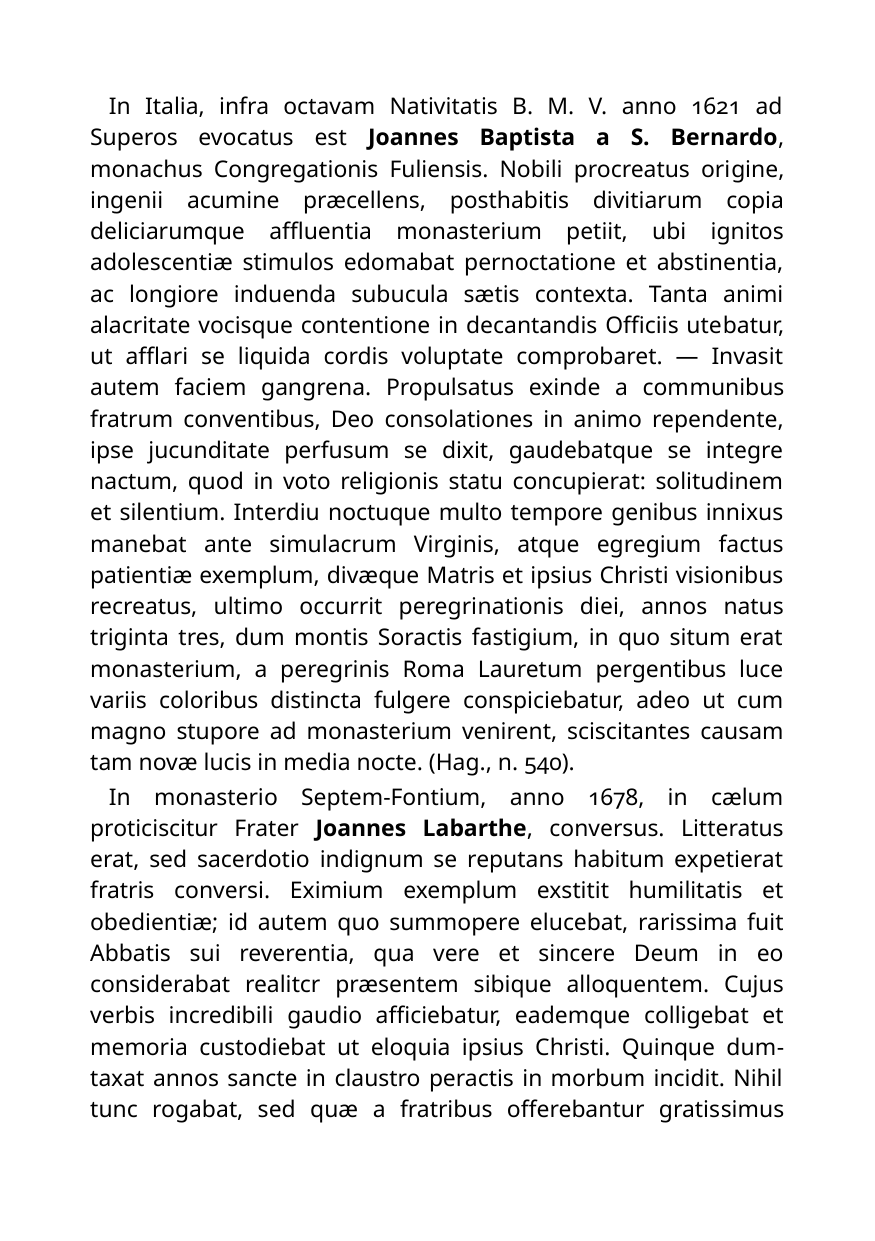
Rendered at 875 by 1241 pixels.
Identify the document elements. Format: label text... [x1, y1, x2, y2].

text In Italia, infra octavam Nativitatis B. M. V. anno 1621 ad Superos evocatus est Joannes Baptista a S. Bernardo, monachus Congregationis Fuliensis. Nobili procreatus ori­gine, ingenii acumine præcellens, posthabitis divitiarum copia deliciarumque affluentia monasterium petiit, ubi ignitos adolescentiæ stimulos edomabat pernoctatione et abstinentia, ac longiore induenda subucula sætis contexta. Tanta animi alacritate vocisque contentione in decantandis Officiis ute­batur, ut afflari se liquida cordis voluptate comprobaret. — Invasit autem faciem gangrena. Propulsatus exinde a com­munibus fratrum conventibus, Deo consolationes in animo rependente, ipse jucunditate perfusum se dixit, gaudebatque se integre nactum, quod in voto religionis statu concupierat: solitudinem et silentium. Interdiu noctuque multo tempore genibus innixus manebat ante simulacrum Virginis, atque egregium factus patientiæ exemplum, divæque Matris et ipsius Christi visionibus recreatus, ultimo occurrit peregri­nationis diei, annos natus triginta tres, dum montis Soractis fastigium, in quo situm erat monasterium, a peregrinis Roma Lauretum pergentibus luce variis coloribus distincta fulgere conspiciebatur, adeo ut cum magno stupore ad monasterium venirent, sciscitantes causam tam novæ lucis in media nocte. (Hag., n. 540). [90, 90, 784, 777]
text In monasterio Septem-Fontium, anno 1678, in cælum proticiscitur Frater Joannes Labarthe, conversus. Litteratus erat, sed sacerdotio indignum se reputans habitum expetierat fratris conversi. Eximium exemplum exstitit humilitatis et obedientiæ; id autem quo summopere elucebat, rarissima fuit Abbatis sui reverentia, qua vere et sincere Deum in eo considerabat realitcr præsentem sibique alloquentem. Cujus verbis incredibili gaudio afficiebatur, eademque colligebat et memoria custodiebat ut eloquia ipsius Christi. Quinque dum­taxat annos sancte in claustro peractis in morbum incidit. Nihil tunc rogabat, sed quæ a fratribus offerebantur gratis­simus [90, 781, 784, 1124]
